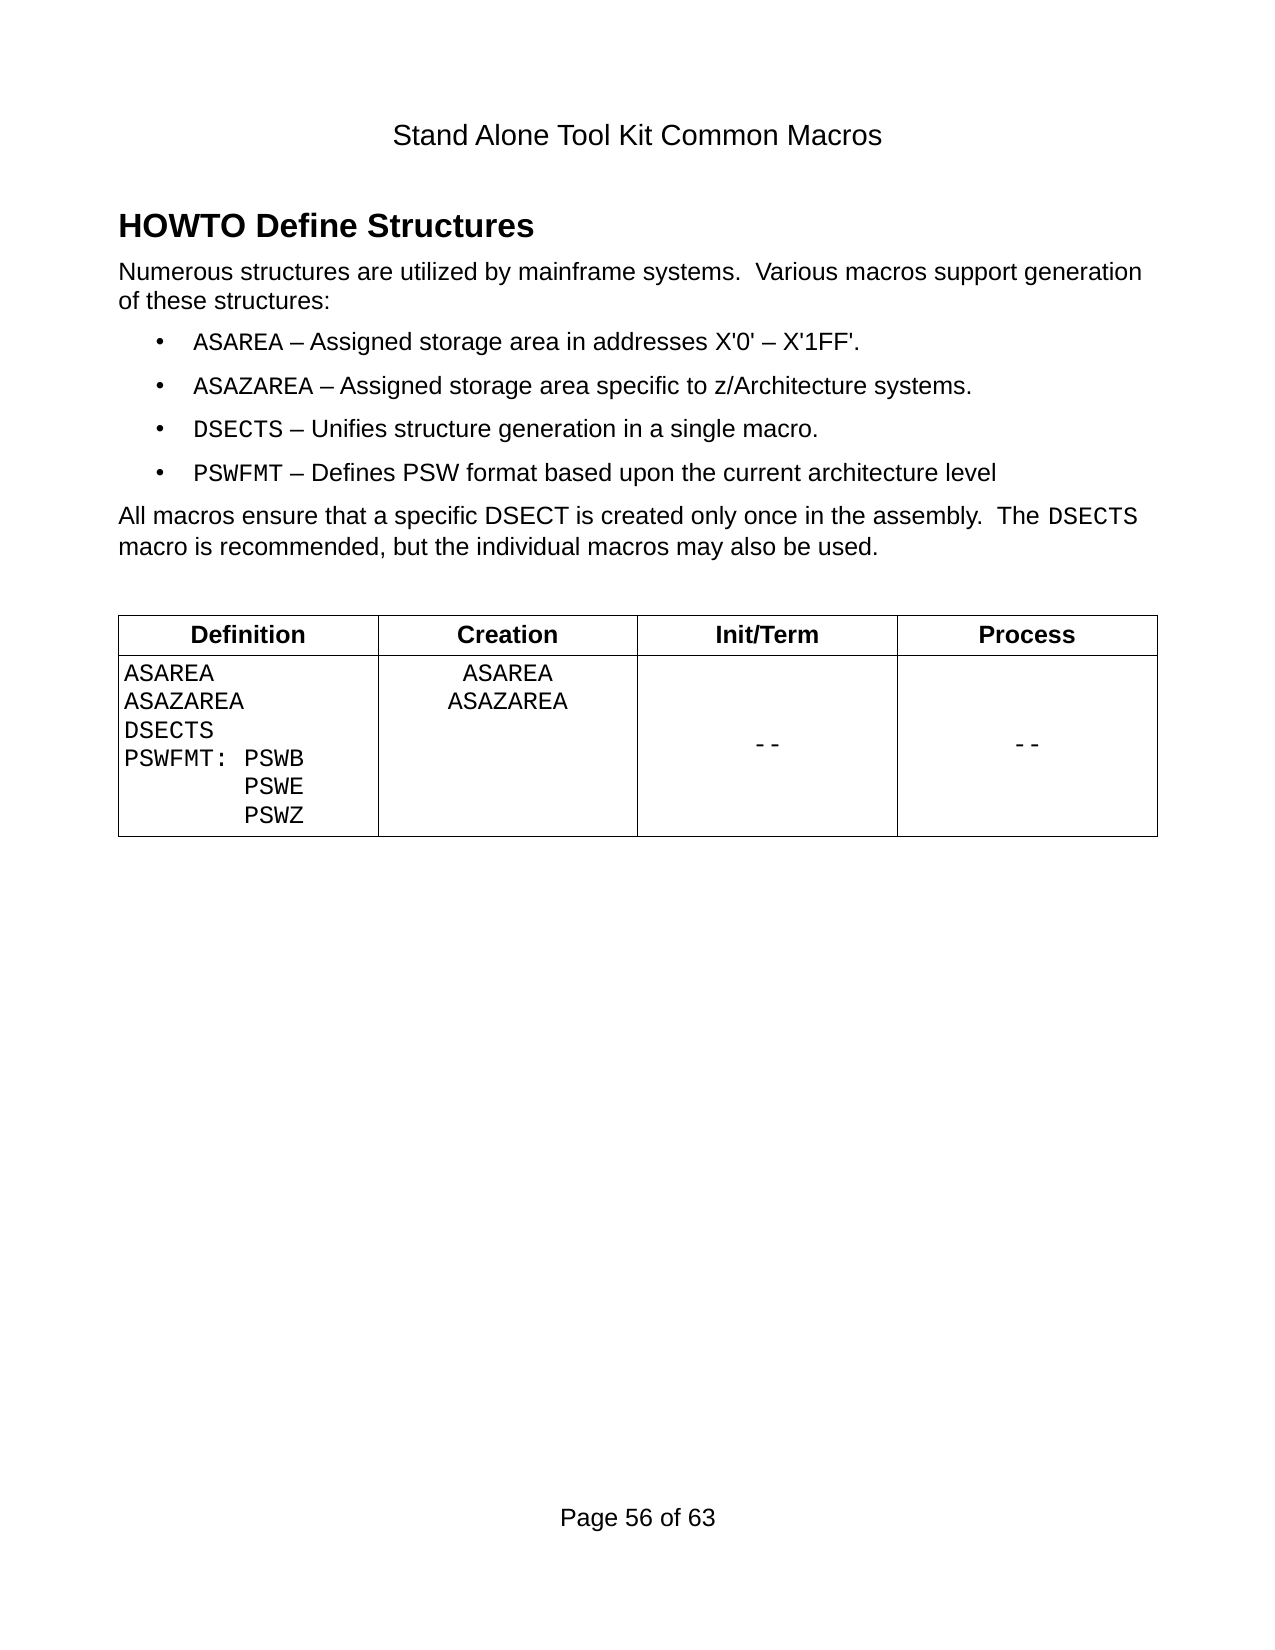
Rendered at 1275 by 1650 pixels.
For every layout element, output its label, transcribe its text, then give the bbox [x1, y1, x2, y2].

table_header Creation [379, 616, 637, 655]
list ASAZAREA – Assigned storage area specific to z/Architecture systems. [156, 371, 1157, 402]
text Numerous structures are utilized by mainframe systems. Various macros support generation of these structures: [118, 257, 1157, 315]
table_header Process [898, 616, 1157, 655]
text All macros ensure that a specific DSECT is created only once in the assembly. The DSECTS macro is recommended, but the individual macros may also be used. [118, 501, 1157, 561]
list ASAREA – Assigned storage area in addresses X'0' – X'1FF'. [156, 327, 1157, 358]
table_header Definition [119, 616, 378, 655]
subtitle HOWTO Define Structures [118, 206, 1157, 245]
table_header Init/Term [638, 616, 897, 655]
table_cell ASAREA ASAZAREA DSECTS PSWFMT: PSWB PSWE PSWZ [119, 656, 378, 836]
list DSECTS – Unifies structure generation in a single macro. [156, 414, 1157, 445]
list PSWFMT – Defines PSW format based upon the current architecture level [156, 458, 1157, 488]
table_cell -- [638, 656, 897, 836]
table_cell ASAREA ASAZAREA [379, 656, 637, 836]
table_cell -- [898, 656, 1157, 836]
